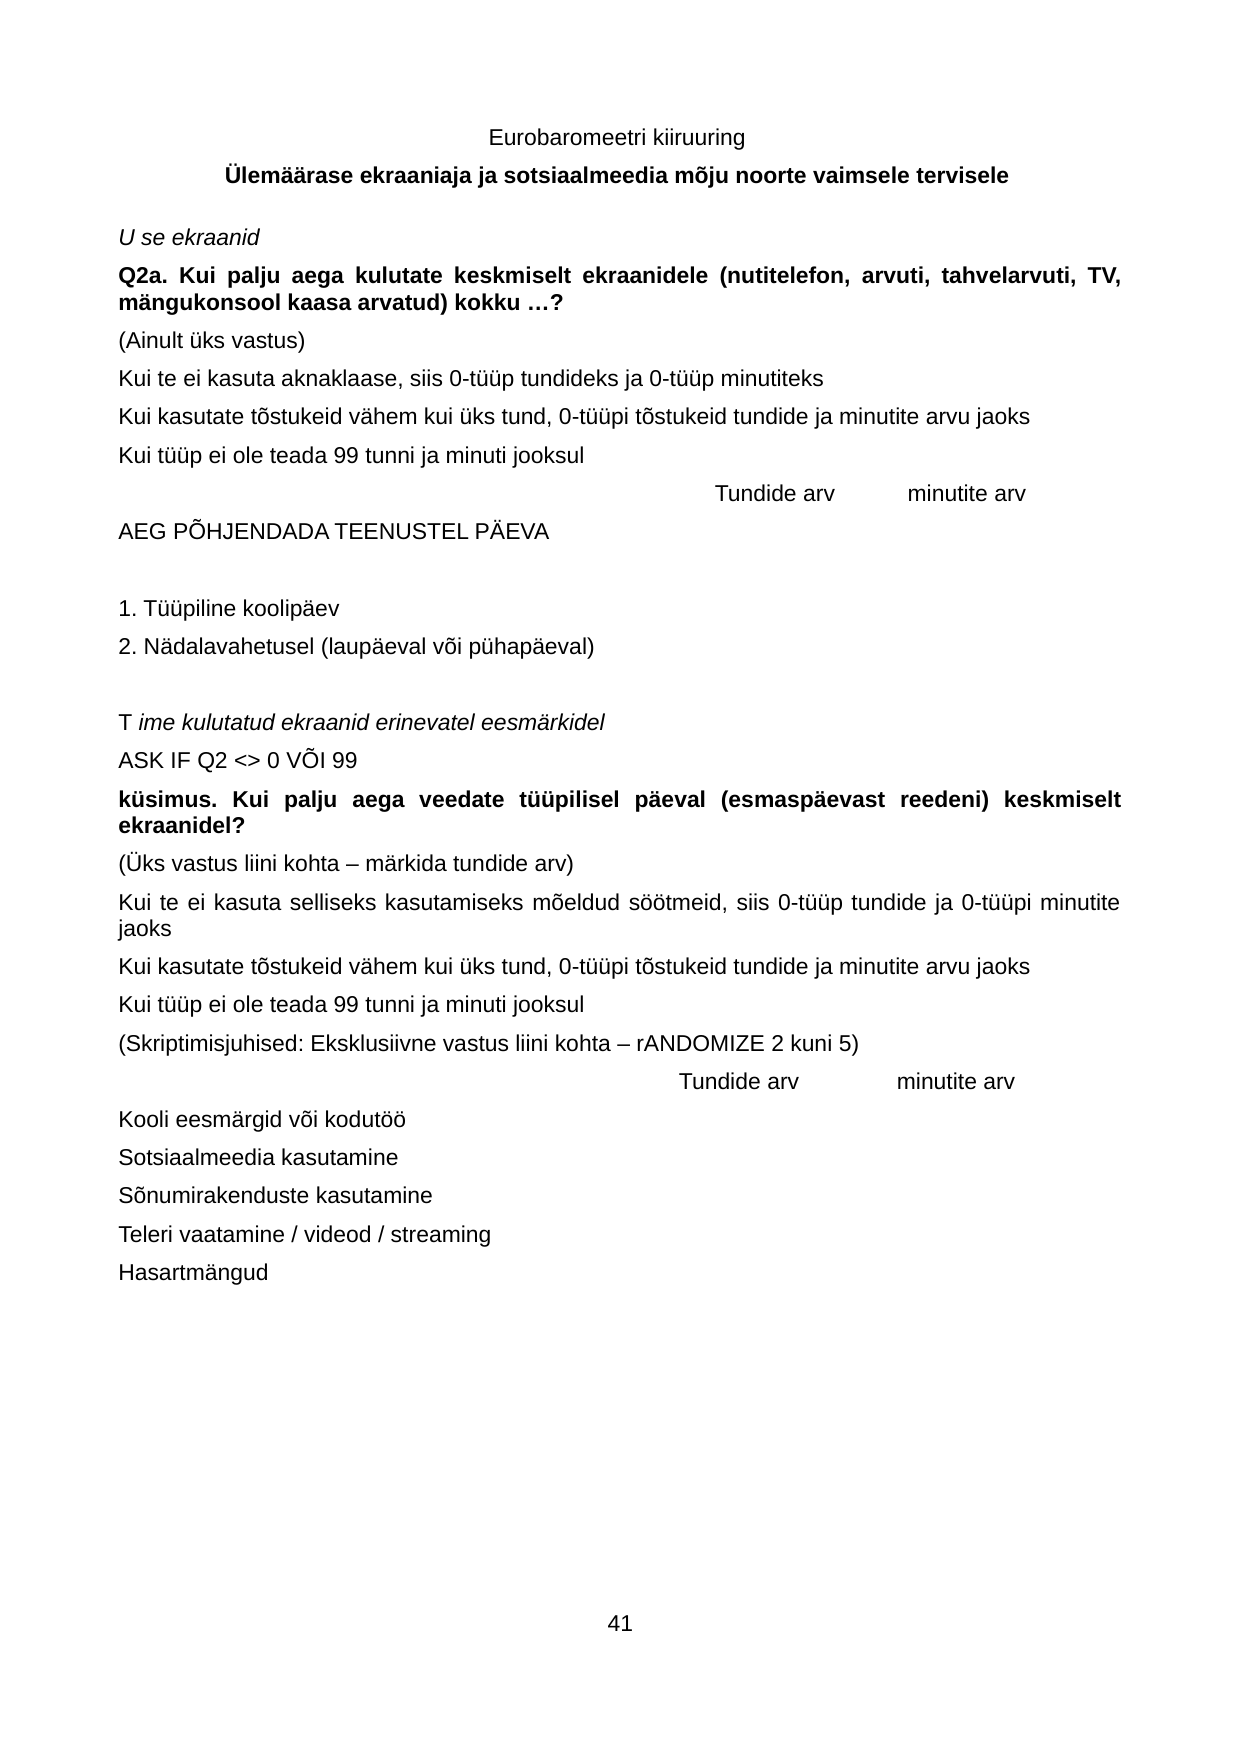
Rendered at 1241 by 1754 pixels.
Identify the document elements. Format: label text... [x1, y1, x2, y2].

text 1. Tüüpiline koolipäev [118, 594, 1122, 621]
text Kui te ei kasuta aknaklaase, siis 0-tüüp tundideks ja 0-tüüp minutiteks [118, 365, 1122, 391]
table_header [118, 1062, 679, 1100]
table_cell [679, 1100, 897, 1138]
text (Ainult üks vastus) [118, 327, 1122, 353]
table_header minutite arv [908, 474, 1122, 512]
text Kui kasutate tõstukeid vähem kui üks tund, 0-tüüpi tõstukeid tundide ja minutite arvu jaoks [118, 953, 1122, 979]
text (Skriptimisjuhised: Eksklusiivne vastus liini kohta – rANDOMIZE 2 kuni 5) [118, 1029, 1122, 1056]
table_cell AEG PÕHJENDADA TEENUSTEL PÄEVA [118, 512, 714, 550]
table_cell [679, 1253, 897, 1291]
table_cell [897, 1176, 1122, 1215]
text Q2a. Kui palju aega kulutate keskmiselt ekraanidele (nutitelefon, arvuti, tahvelarvuti, TV, mängukonsool kaasa arvatud) kokku …? [118, 262, 1122, 315]
text 2. Nädalavahetusel (laupäeval või pühapäeval) [118, 633, 1122, 659]
table_cell Kooli eesmärgid või kodutöö [118, 1100, 679, 1138]
table_cell Teleri vaatamine / videod / streaming [118, 1215, 679, 1253]
table_cell Hasartmängud [118, 1253, 679, 1291]
table_cell [679, 1176, 897, 1215]
table_cell [897, 1253, 1122, 1291]
text (Üks vastus liini kohta – märkida tundide arv) [118, 850, 1122, 877]
text küsimus. Kui palju aega veedate tüüpilisel päeval (esmaspäevast reedeni) keskmiselt ekraanidel? [118, 786, 1122, 838]
text Kui kasutate tõstukeid vähem kui üks tund, 0-tüüpi tõstukeid tundide ja minutite arvu jaoks [118, 403, 1122, 430]
table_header Tundide arv [679, 1062, 897, 1100]
table_cell [679, 1138, 897, 1176]
table_header minutite arv [897, 1062, 1122, 1100]
text U se ekraanid [118, 224, 1122, 250]
table_cell [715, 512, 907, 550]
table_cell [679, 1215, 897, 1253]
table_cell [897, 1215, 1122, 1253]
text T ime kulutatud ekraanid erinevatel eesmärkidel [118, 709, 1122, 736]
table_cell [897, 1138, 1122, 1176]
text Kui tüüp ei ole teada 99 tunni ja minuti jooksul [118, 442, 1122, 468]
table_cell Sotsiaalmeedia kasutamine [118, 1138, 679, 1176]
text Kui tüüp ei ole teada 99 tunni ja minuti jooksul [118, 991, 1122, 1018]
table_cell Sõnumirakenduste kasutamine [118, 1176, 679, 1215]
table_cell [897, 1100, 1122, 1138]
text Kui te ei kasuta selliseks kasutamiseks mõeldud söötmeid, siis 0-tüüp tundide ja 0-tüüpi minutite jaoks [118, 888, 1122, 941]
table_header [118, 474, 714, 512]
table_cell [908, 512, 1122, 550]
text ASK IF Q2 <> 0 VÕI 99 [118, 747, 1122, 774]
table_header Tundide arv [715, 474, 907, 512]
